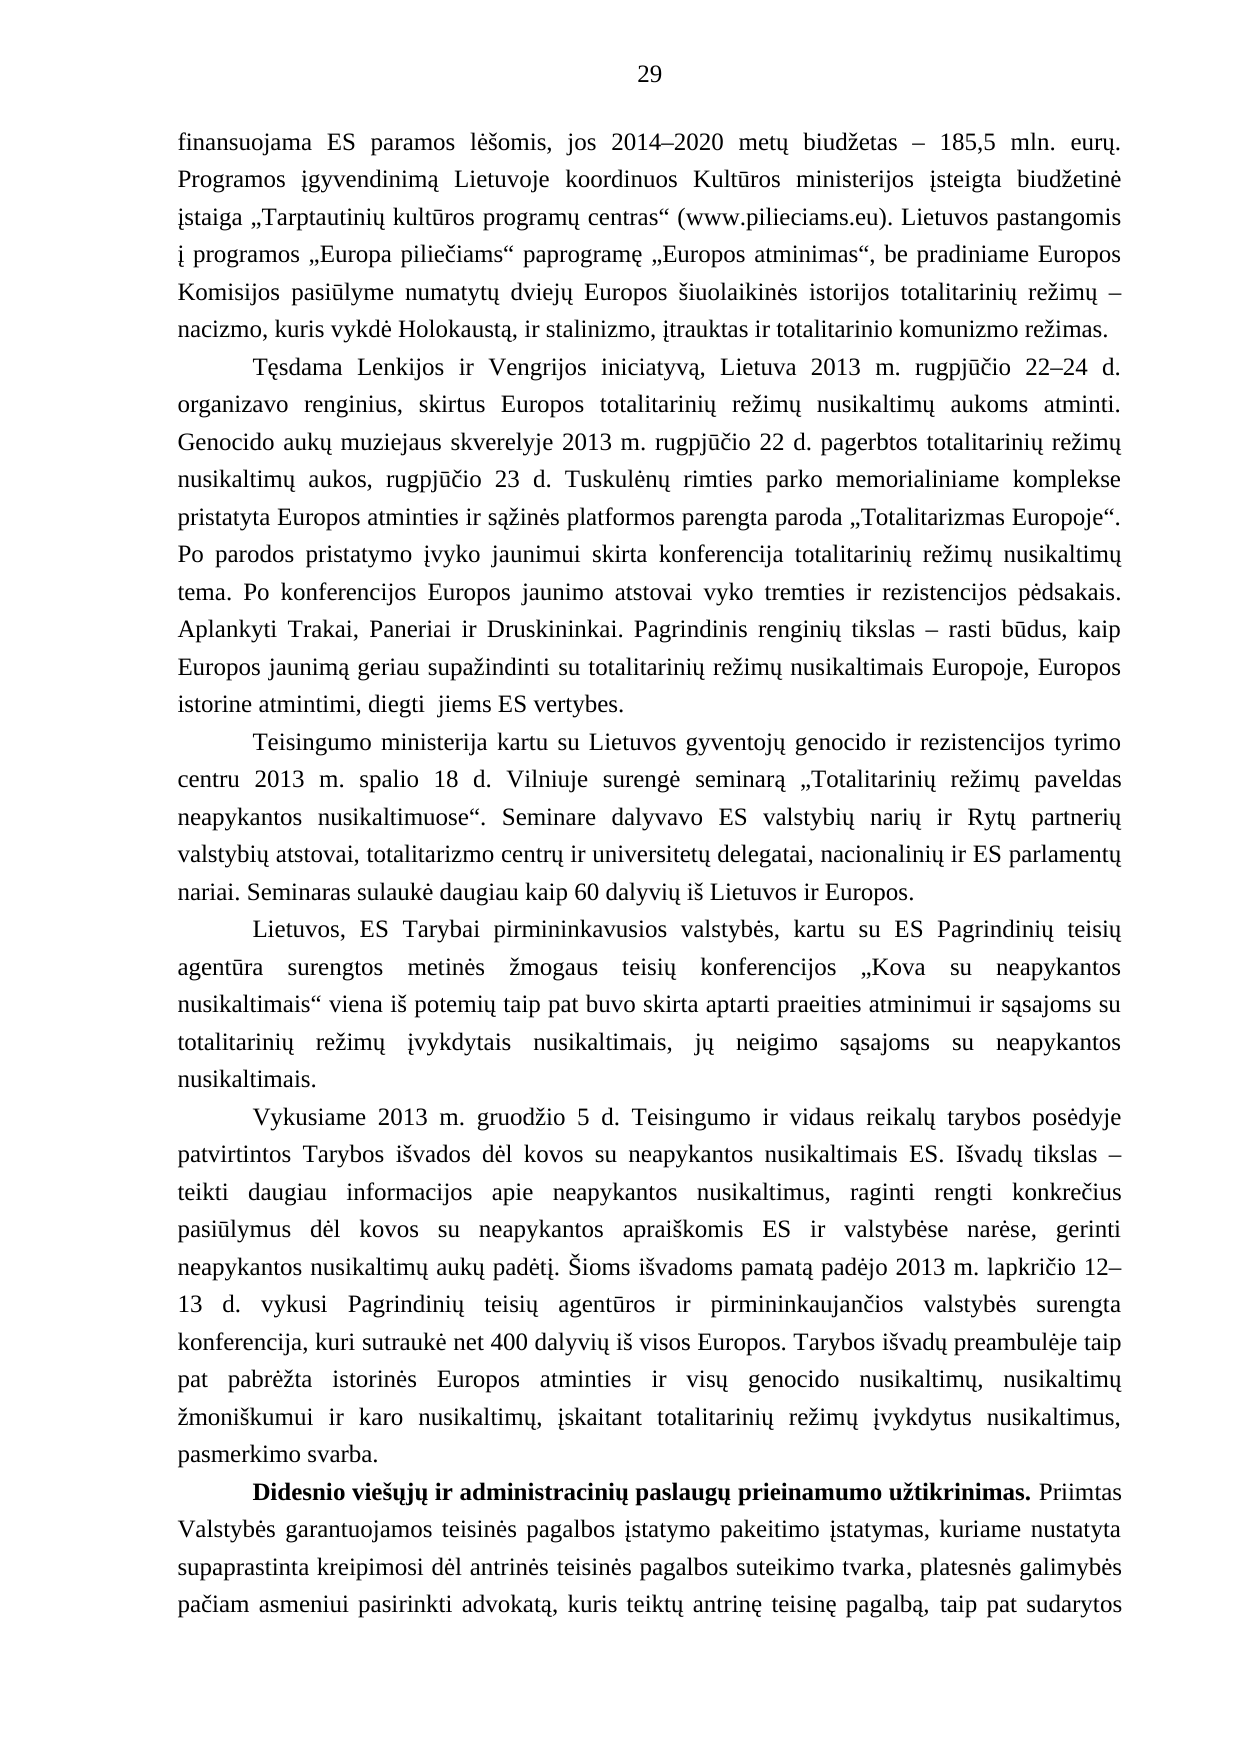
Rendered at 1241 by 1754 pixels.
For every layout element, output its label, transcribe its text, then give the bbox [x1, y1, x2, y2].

text Vykusiame 2013 m. gruodžio 5 d. Teisingumo ir vidaus reikalų tarybos posėdyje patvirtintos Tarybos išvados dėl kovos su neapykantos nusikaltimais ES. Išvadų tikslas – teikti daugiau informacijos apie neapykantos nusikaltimus, raginti rengti konkrečius pasiūlymus dėl kovos su neapykantos apraiškomis ES ir valstybėse narėse, gerinti neapykantos nusikaltimų aukų padėtį. Šioms išvadoms pamatą padėjo 2013 m. lapkričio 12–13 d. vykusi Pagrindinių teisių agentūros ir pirmininkaujančios valstybės surengta konferencija, kuri sutraukė net 400 dalyvių iš visos Europos. Tarybos išvadų preambulėje taip pat pabrėžta istorinės Europos atminties ir visų genocido nusikaltimų, nusikaltimų žmoniškumui ir karo nusikaltimų, įskaitant totalitarinių režimų įvykdytus nusikaltimus, pasmerkimo svarba. [177, 1093, 1122, 1468]
text Didesnio viešųjų ir administracinių paslaugų prieinamumo užtikrinimas. Priimtas Valstybės garantuojamos teisinės pagalbos įstatymo pakeitimo įstatymas, kuriame nustatyta supaprastinta kreipimosi dėl antrinės teisinės pagalbos suteikimo tvarka, platesnės galimybės pačiam asmeniui pasirinkti advokatą, kuris teiktų antrinę teisinę pagalbą, taip pat sudarytos [177, 1468, 1122, 1618]
text Teisingumo ministerija kartu su Lietuvos gyventojų genocido ir rezistencijos tyrimo centru 2013 m. spalio 18 d. Vilniuje surengė seminarą „Totalitarinių režimų paveldas neapykantos nusikaltimuose“. Seminare dalyvavo ES valstybių narių ir Rytų partnerių valstybių atstovai, totalitarizmo centrų ir universitetų delegatai, nacionalinių ir ES parlamentų nariai. Seminaras sulaukė daugiau kaip 60 dalyvių iš Lietuvos ir Europos. [177, 718, 1122, 906]
text Lietuvos, ES Tarybai pirmininkavusios valstybės, kartu su ES Pagrindinių teisių agentūra surengtos metinės žmogaus teisių konferencijos „Kova su neapykantos nusikaltimais“ viena iš potemių taip pat buvo skirta aptarti praeities atminimui ir sąsajoms su totalitarinių režimų įvykdytais nusikaltimais, jų neigimo sąsajoms su neapykantos nusikaltimais. [177, 906, 1122, 1093]
text Tęsdama Lenkijos ir Vengrijos iniciatyvą, Lietuva 2013 m. rugpjūčio 22–24 d. organizavo renginius, skirtus Europos totalitarinių režimų nusikaltimų aukoms atminti. Genocido aukų muziejaus skverelyje 2013 m. rugpjūčio 22 d. pagerbtos totalitarinių režimų nusikaltimų aukos, rugpjūčio 23 d. Tuskulėnų rimties parko memorialiniame komplekse pristatyta Europos atminties ir sąžinės platformos parengta paroda „Totalitarizmas Europoje“. Po parodos pristatymo įvyko jaunimui skirta konferencija totalitarinių režimų nusikaltimų tema. Po konferencijos Europos jaunimo atstovai vyko tremties ir rezistencijos pėdsakais. Aplankyti Trakai, Paneriai ir Druskininkai. Pagrindinis renginių tikslas – rasti būdus, kaip Europos jaunimą geriau supažindinti su totalitarinių režimų nusikaltimais Europoje, Europos istorine atmintimi, diegti jiems ES vertybes. [177, 343, 1122, 718]
text finansuojama ES paramos lėšomis, jos 2014–2020 metų biudžetas – 185,5 mln. eurų. Programos įgyvendinimą Lietuvoje koordinuos Kultūros ministerijos įsteigta biudžetinė įstaiga „Tarptautinių kultūros programų centras“ (www.pilieciams.eu). Lietuvos pastangomis į programos „Europa piliečiams“ paprogramę „Europos atminimas“, be pradiniame Europos Komisijos pasiūlyme numatytų dviejų Europos šiuolaikinės istorijos totalitarinių režimų – nacizmo, kuris vykdė Holokaustą, ir stalinizmo, įtrauktas ir totalitarinio komunizmo režimas. [177, 118, 1122, 343]
